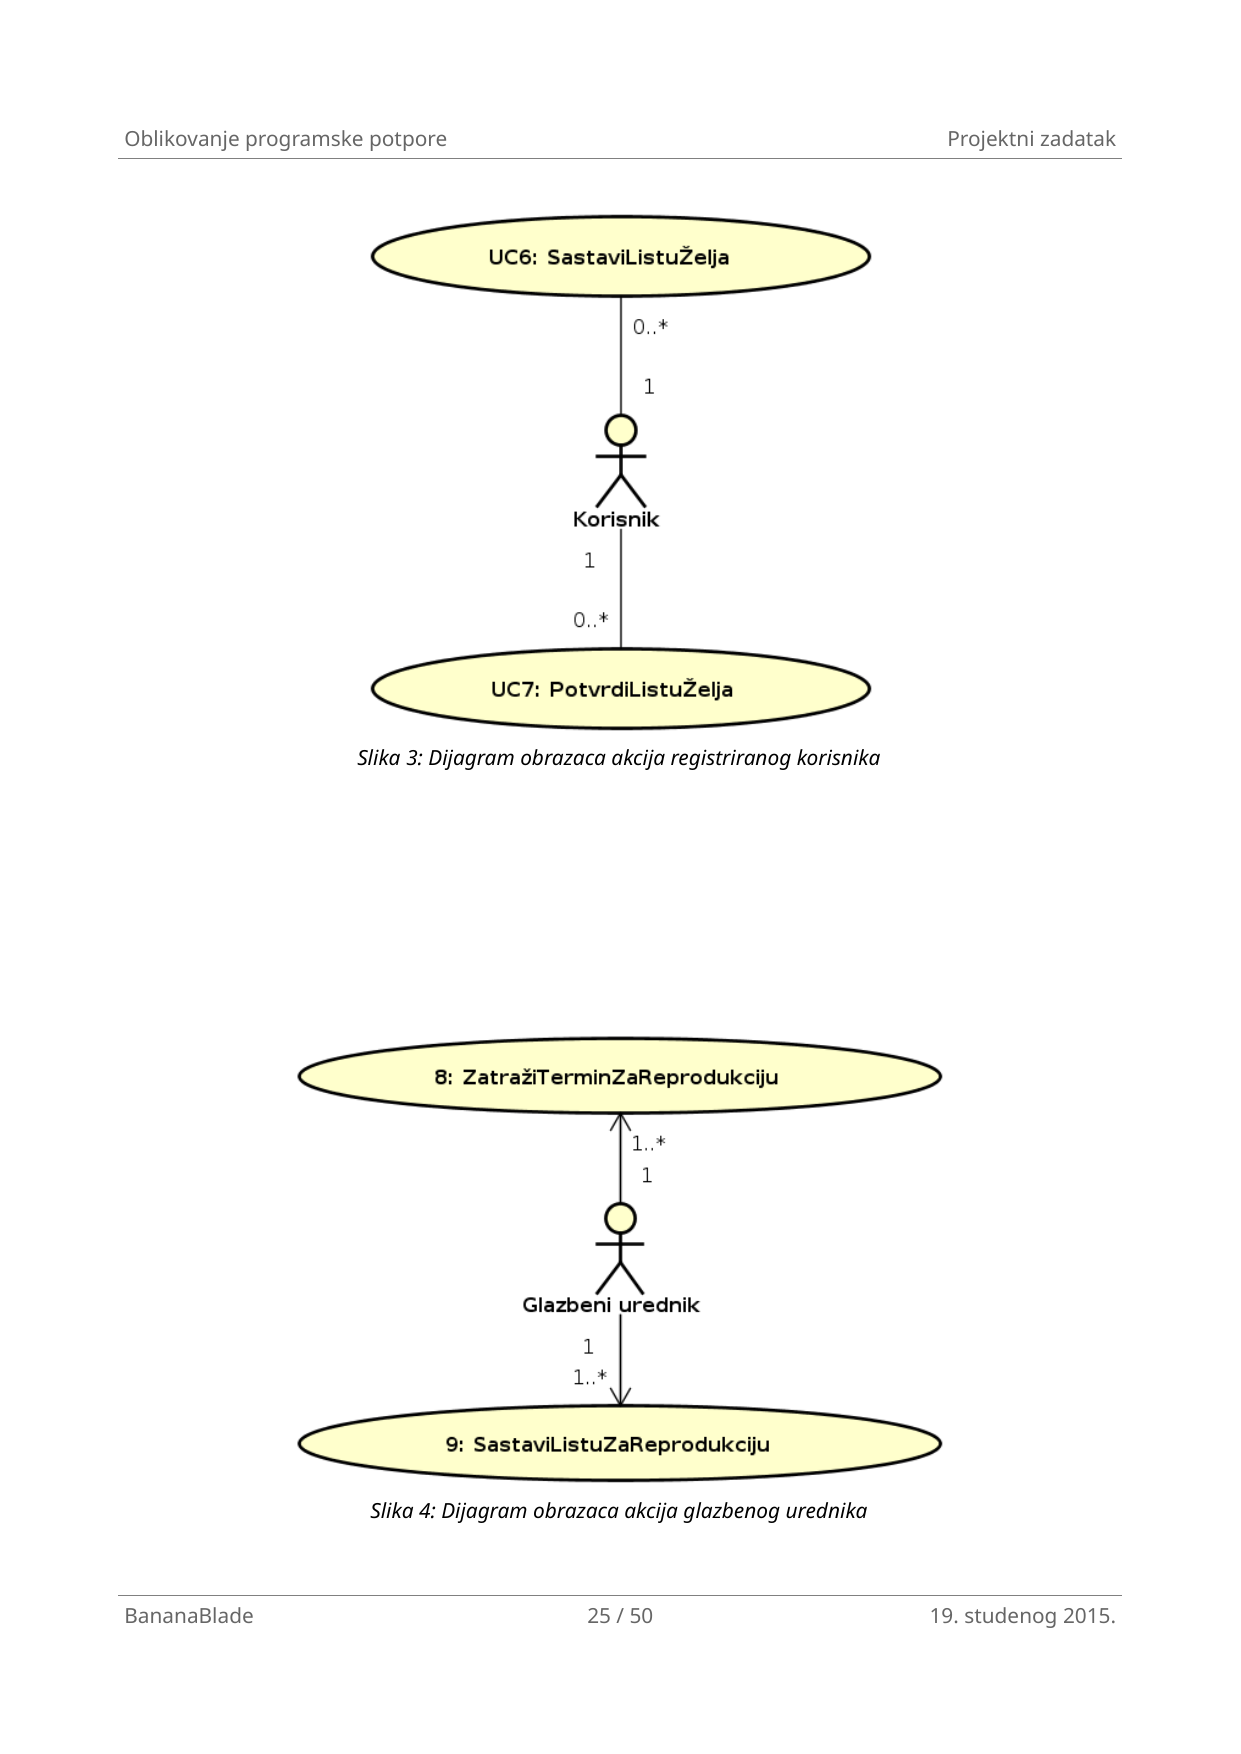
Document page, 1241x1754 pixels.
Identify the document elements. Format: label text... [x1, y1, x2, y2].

picture [356, 200, 885, 744]
text Slika 4: Dijagram obrazaca akcija glazbenog urednika [283, 1497, 957, 1524]
picture [283, 1022, 957, 1497]
text Slika 3: Dijagram obrazaca akcija registriranog korisnika [356, 744, 884, 772]
